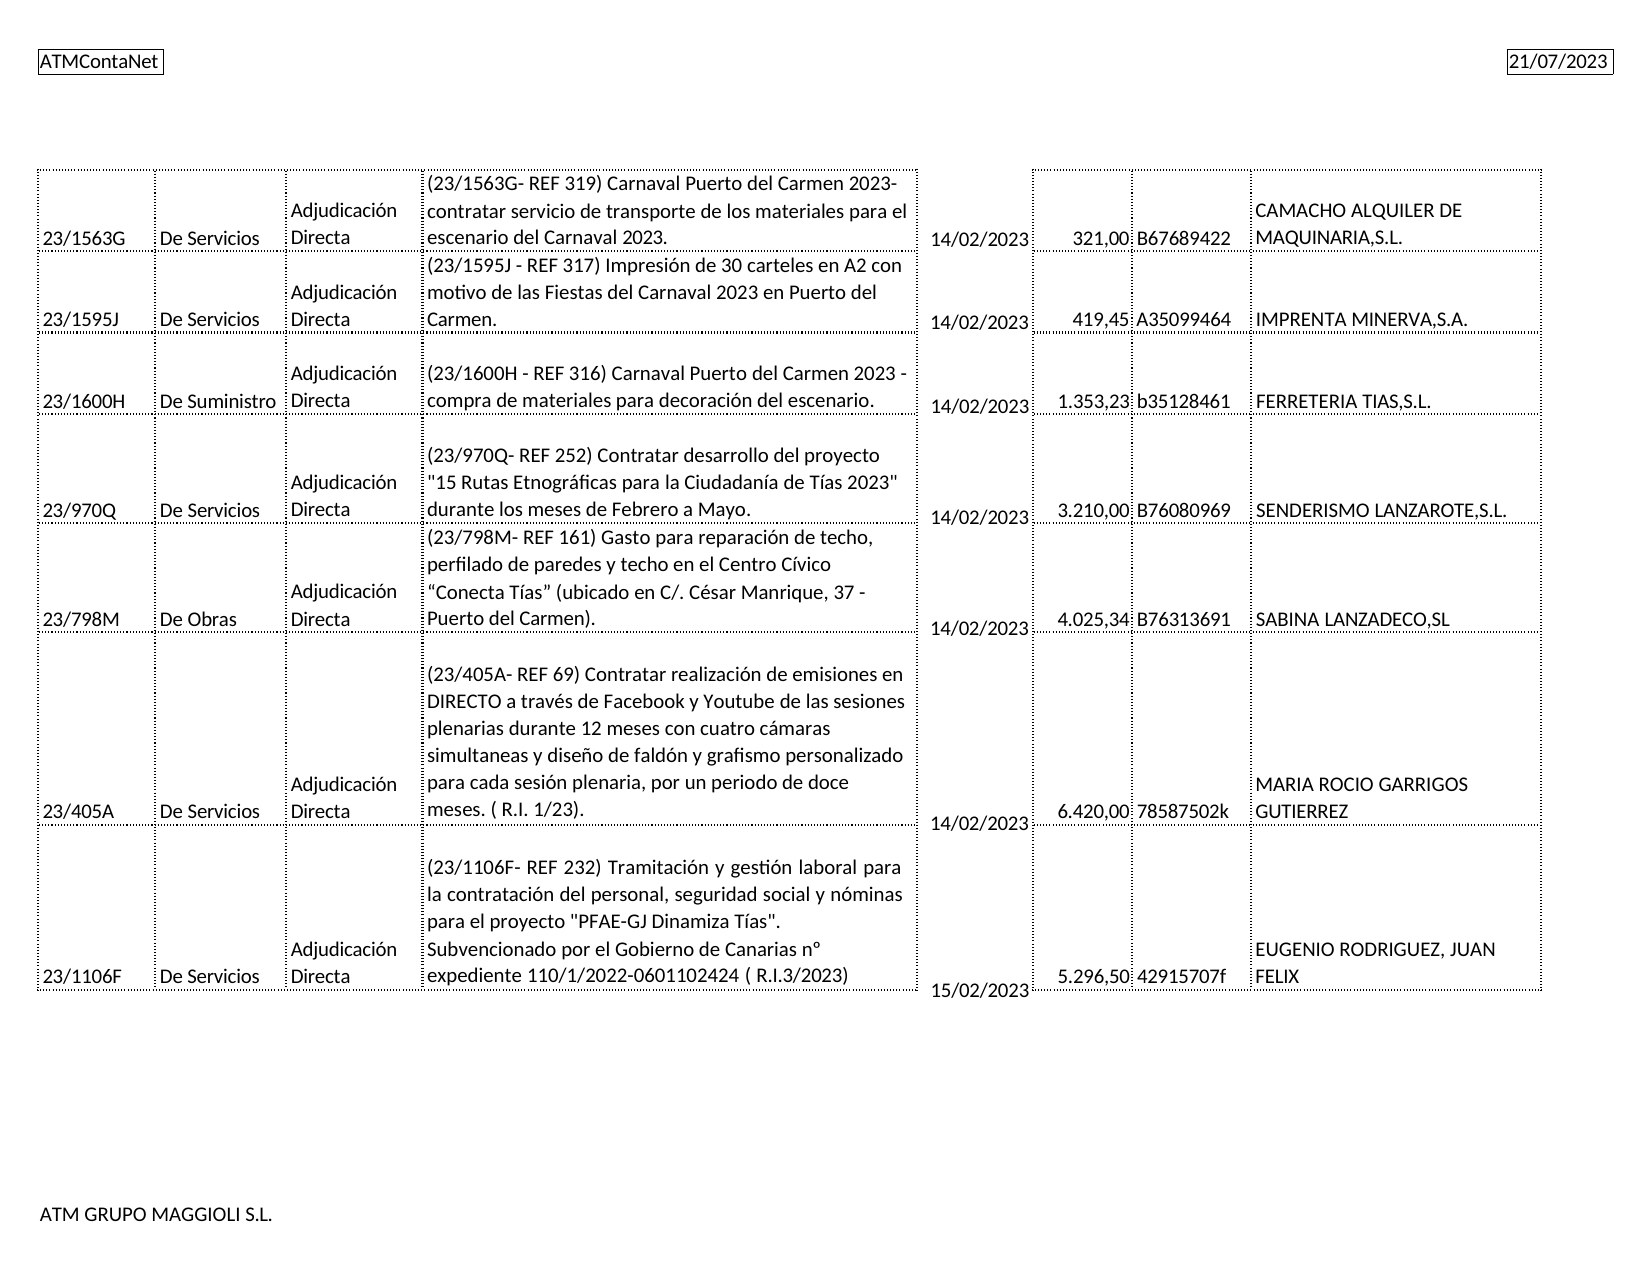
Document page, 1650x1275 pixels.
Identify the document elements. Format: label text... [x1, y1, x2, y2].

text 23/1600H [42, 389, 154, 413]
text 23/1106F [42, 965, 154, 989]
text De Servicios [159, 800, 285, 824]
text Subvencionado por el Gobierno de Canarias nº [427, 936, 916, 962]
text SABINA LANZADECO,SL [1256, 607, 1540, 631]
text A35099464 [1136, 308, 1249, 331]
text SENDERISMO LANZAROTE,S.L. [1256, 498, 1540, 522]
text B67689422 [1137, 226, 1249, 250]
text MARIA ROCIO GARRIGOS GUTIERREZ [1255, 769, 1540, 824]
text 1.353,23 [1034, 389, 1130, 413]
text 23/798M [42, 607, 154, 631]
text 14/02/2023 [928, 393, 1032, 418]
text Adjudicación Directa [291, 577, 421, 631]
text 3.210,00 [1034, 498, 1130, 522]
text 14/02/2023 [928, 504, 1031, 529]
text expediente 110/1/2022-0601102424 ( R.I.3/2023) [427, 964, 916, 988]
text Carmen. [427, 307, 916, 331]
text De Obras [159, 607, 285, 631]
text 14/02/2023 [927, 309, 1031, 335]
text Adjudicación Directa [291, 359, 421, 413]
text IMPRENTA MINERVA,S.A. [1256, 308, 1540, 331]
text (23/405A- REF 69) Contratar realización de emisiones en DIRECTO a través de Facebook y Youtube de las sesiones plenarias durante 12 meses con cuatro cámaras simultaneas y diseño de faldón y grafismo personalizado para cada sesión plenaria, por un periodo de doce meses. ( R.I. 1/23). [427, 659, 909, 822]
text (23/798M- REF 161) Gasto para reparación de techo, perfilado de paredes y techo en el Centro Cívico “Conecta Tías” (ubicado en C/. César Manrique, 37 - [427, 524, 904, 604]
text (23/1563G- REF 319) Carnaval Puerto del Carmen 2023- contratar servicio de transporte de los materiales para el [427, 171, 916, 223]
text 4.025,34 [1034, 607, 1129, 631]
text 14/02/2023 [928, 615, 1031, 641]
text (23/1106F- REF 232) Tramitación y gestión laboral para la contratación del personal, seguridad social y nóminas para el proyecto "PFAE-GJ Dinamiza Tías". [427, 854, 902, 934]
text De Servicios [159, 498, 285, 522]
text De Suministro [159, 389, 285, 413]
text De Servicios [159, 965, 285, 989]
text b35128461 [1137, 389, 1249, 413]
text Adjudicación Directa [291, 769, 421, 824]
text 321,00 [1034, 226, 1129, 250]
text EUGENIO RODRIGUEZ, JUAN FELIX [1255, 934, 1525, 988]
text 6.420,00 [1034, 800, 1129, 824]
text 5.296,50 [1034, 965, 1130, 989]
text Adjudicación Directa [291, 934, 421, 988]
text B76313691 [1137, 607, 1249, 631]
text 42915707f [1137, 965, 1249, 989]
text De Servicios [159, 308, 285, 331]
text 78587502k [1137, 800, 1249, 824]
text (23/1595J - REF 317) Impresión de 30 carteles en A2 con motivo de las Fiestas del Carnaval 2023 en Puerto del [427, 252, 916, 305]
text 23/1595J [42, 308, 154, 331]
text Adjudicación Directa [291, 468, 421, 522]
text Adjudicación Directa [291, 196, 421, 250]
text 15/02/2023 [928, 977, 1032, 1002]
text (23/970Q- REF 252) Contratar desarrollo del proyecto "15 Rutas Etnográficas para la Ciudadanía de Tías 2023" durante los meses de Febrero a Mayo. [427, 441, 908, 522]
text B76080969 [1137, 498, 1249, 522]
text 419,45 [1034, 308, 1129, 331]
text 23/1563G [42, 226, 154, 250]
text CAMACHO ALQUILER DE MAQUINARIA,S.L. [1255, 196, 1540, 250]
text (23/1600H - REF 316) Carnaval Puerto del Carmen 2023 - compra de materiales para decoración del escenario. [427, 359, 916, 413]
text Puerto del Carmen). [427, 606, 916, 630]
text escenario del Carnaval 2023. [427, 225, 916, 249]
text 14/02/2023 [928, 226, 1031, 251]
text De Servicios [159, 226, 285, 250]
text FERRETERIA TIAS,S.L. [1256, 389, 1540, 413]
text 23/970Q [42, 498, 154, 522]
text Adjudicación Directa [291, 277, 421, 331]
text 14/02/2023 [928, 810, 1031, 835]
text 23/405A [42, 800, 154, 824]
